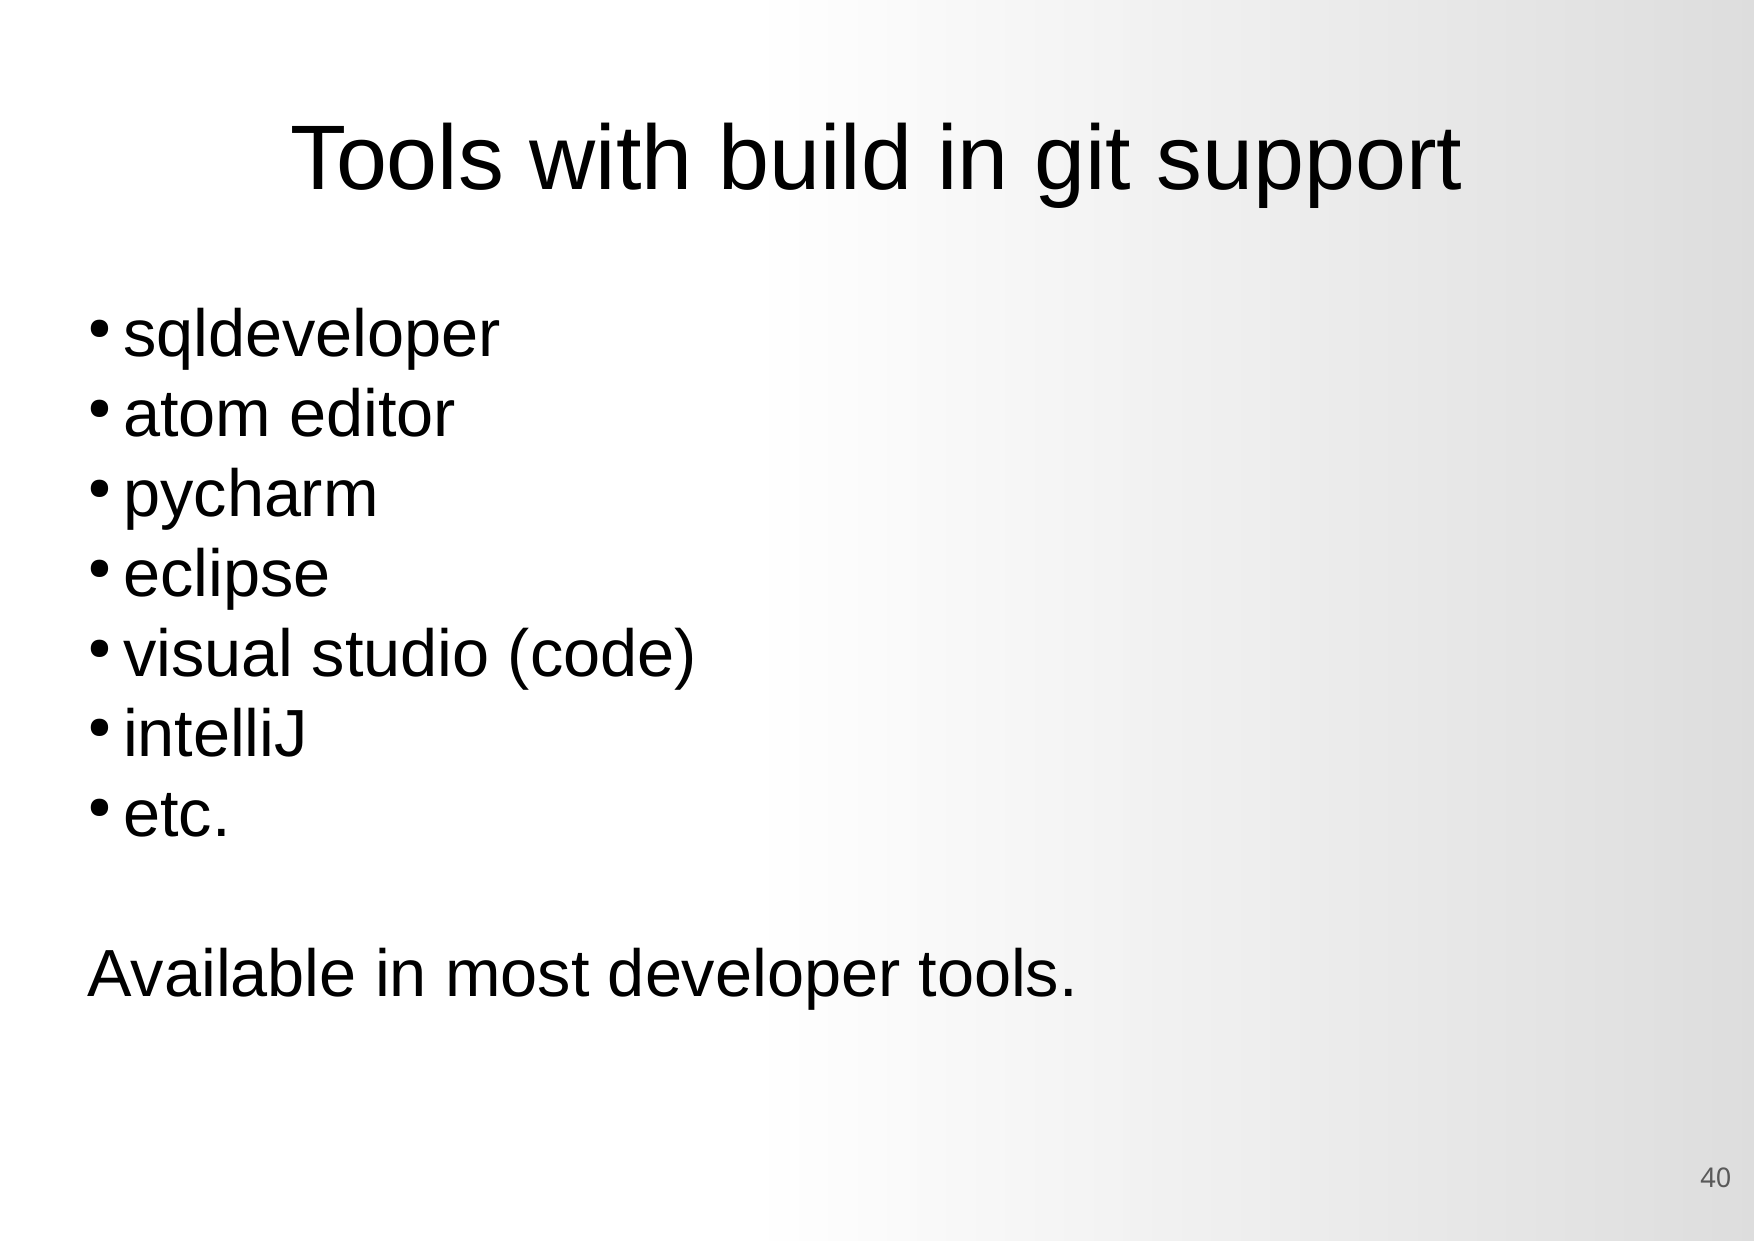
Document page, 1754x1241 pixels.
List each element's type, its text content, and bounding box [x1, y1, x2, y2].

text_box Tools with build in git support [87, 49, 1666, 257]
slide_number [1641, 1145, 1747, 1241]
text_box sqldeveloper atom editor pycharm eclipse visual studio (code) intelliJ etc. Available in most developer tools. [87, 290, 1667, 1010]
